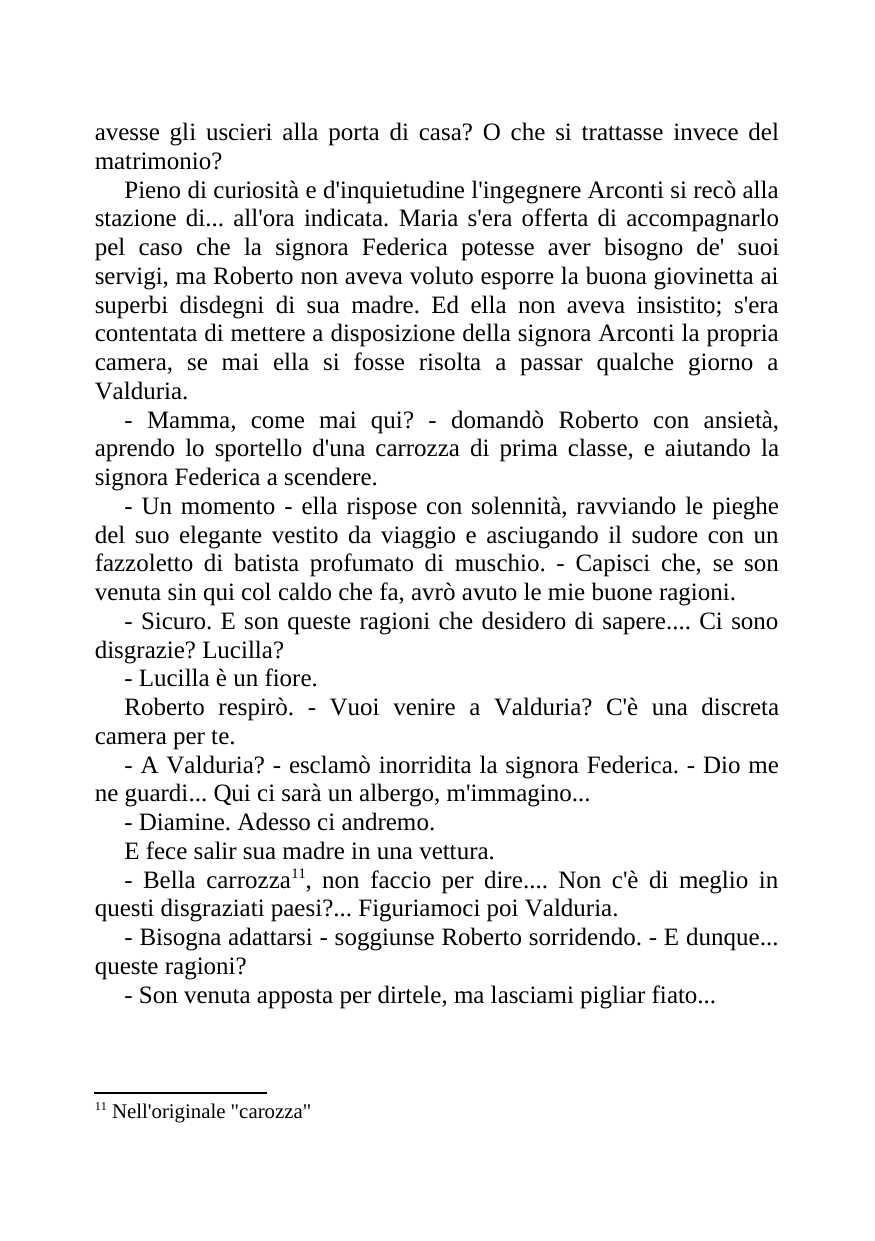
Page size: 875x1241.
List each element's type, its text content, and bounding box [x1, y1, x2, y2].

text - Un momento - ella rispose con solennità, ravviando le pieghe del suo elegante vestito da viaggio e asciugando il sudore con un fazzoletto di batista profumato di muschio. - Capisci che, se son venuta sin qui col caldo che fa, avrò avuto le mie buone ragioni. [94, 491, 779, 606]
text - Diamine. Adesso ci andremo. [94, 807, 779, 836]
text - Lucilla è un fiore. [94, 663, 779, 692]
text - Bella carrozza, non faccio per dire.... Non c'è di meglio in questi disgraziati paesi?... Figuriamoci poi Valduria. [94, 865, 779, 922]
text - Sicuro. E son queste ragioni che desidero di sapere.... Ci sono disgrazie? Lucilla? [94, 606, 779, 663]
text Pieno di curiosità e d'inquietudine l'ingegnere Arconti si recò alla stazione di... all'ora indicata. Maria s'era offerta di accompagnarlo pel caso che la signora Federica potesse aver bisogno de' suoi servigi, ma Roberto non aveva voluto esporre la buona giovinetta ai superbi disdegni di sua madre. Ed ella non aveva insistito; s'era contentata di mettere a disposizione della signora Arconti la propria camera, se mai ella si fosse risolta a passar qualche giorno a Valduria. [94, 175, 779, 405]
text Roberto respirò. - Vuoi venire a Valduria? C'è una discreta camera per te. [94, 692, 779, 750]
text - Son venuta apposta per dirtele, ma lasciami pigliar fiato... [94, 980, 779, 1008]
text - Bisogna adattarsi - soggiunse Roberto sorridendo. - E dunque... queste ragioni? [94, 922, 779, 980]
text - Mamma, come mai qui? - domandò Roberto con ansietà, aprendo lo sportello d'una carrozza di prima classe, e aiutando la signora Federica a scendere. [94, 405, 779, 491]
text E fece salir sua madre in una vettura. [94, 836, 779, 865]
text - A Valduria? - esclamò inorridita la signora Federica. - Dio me ne guardi... Qui ci sarà un albergo, m'immagino... [94, 750, 779, 807]
text Nell'originale "carozza" [94, 1099, 779, 1123]
text avesse gli uscieri alla porta di casa? O che si trattasse invece del matrimonio? [94, 117, 779, 175]
